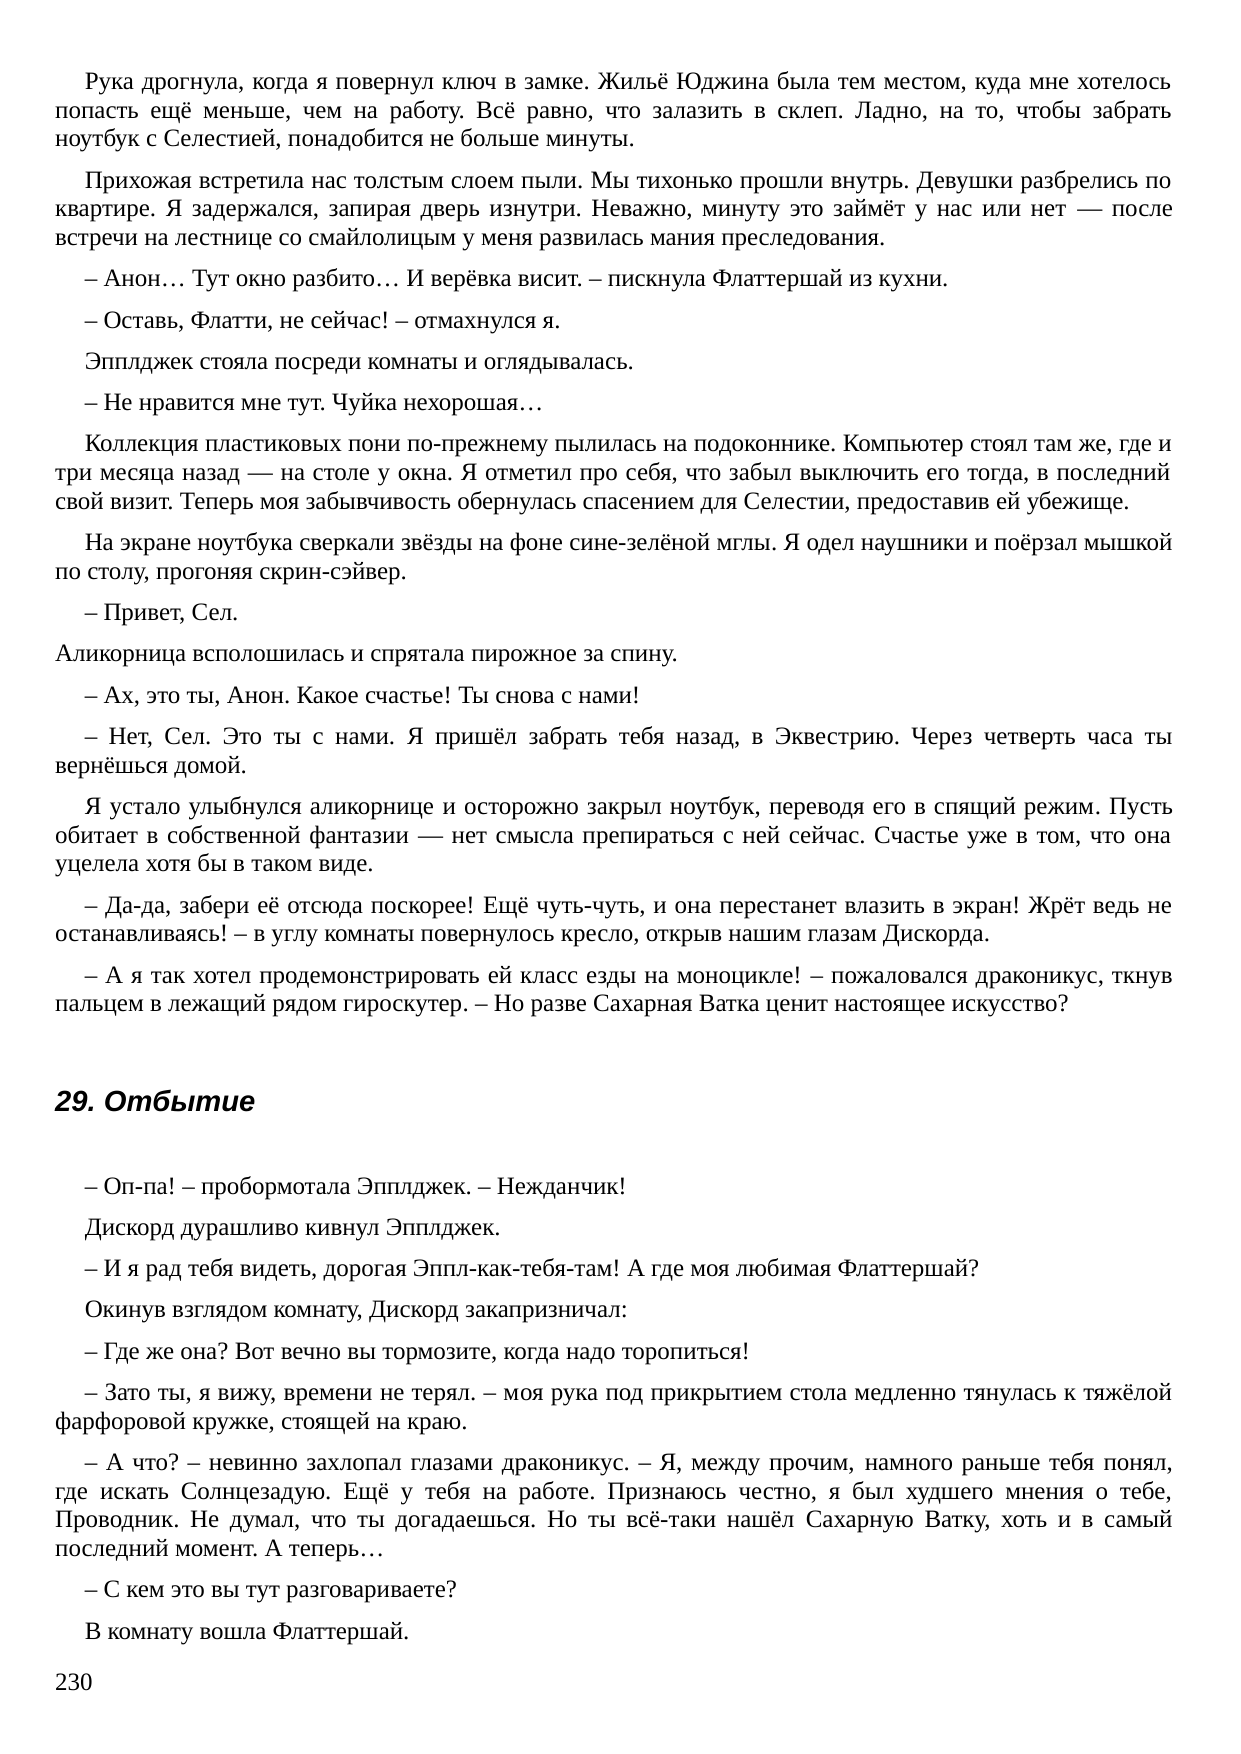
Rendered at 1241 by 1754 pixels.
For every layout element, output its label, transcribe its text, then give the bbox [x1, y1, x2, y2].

text Окинув взглядом комнату, Дискорд закапризничал: [55, 1294, 1173, 1323]
text – Да-да, забери её отсюда поскорее! Ещё чуть-чуть, и она перестанет влазить в экран! Жрёт ведь не останавливаясь! – в углу комнаты повернулось кресло, открыв нашим глазам Дискорда. [55, 890, 1173, 947]
text – И я рад тебя видеть, дорогая Эппл-как-тебя-там! А где моя любимая Флаттершай? [55, 1253, 1173, 1282]
text – Где же она? Вот вечно вы тормозите, когда надо торопиться! [55, 1336, 1173, 1364]
text Аликорница всполошилась и спрятала пирожное за спину. [55, 638, 1173, 667]
text – С кем это вы тут разговариваете? [55, 1574, 1173, 1603]
text – Привет, Сел. [55, 597, 1173, 626]
text На экране ноутбука сверкали звёзды на фоне сине-зелёной мглы. Я одел наушники и поёрзал мышкой по столу, прогоняя скрин-сэйвер. [55, 527, 1173, 585]
text Эпплджек стояла посреди комнаты и оглядывалась. [55, 346, 1173, 375]
text – Ах, это ты, Анон. Какое счастье! Ты снова с нами! [55, 680, 1173, 708]
text В комнату вошла Флаттершай. [55, 1616, 1173, 1644]
text – Зато ты, я вижу, времени не терял. – моя рука под прикрытием стола медленно тянулась к тяжёлой фарфоровой кружке, стоящей на краю. [55, 1377, 1173, 1434]
text Прихожая встретила нас толстым слоем пыли. Мы тихонько прошли внутрь. Девушки разбрелись по квартире. Я задержался, запирая дверь изнутри. Неважно, минуту это займёт у нас или нет — после встречи на лестнице со смайлолицым у меня развилась мания преследования. [55, 165, 1173, 251]
text – Не нравится мне тут. Чуйка нехорошая… [55, 387, 1173, 416]
subtitle 29. Отбытие [55, 1083, 1173, 1117]
text – Нет, Сел. Это ты с нами. Я пришёл забрать тебя назад, в Эквестрию. Через четверть часа ты вернёшься домой. [55, 721, 1173, 778]
text – Анон… Тут окно разбито… И верёвка висит. – пискнула Флаттершай из кухни. [55, 263, 1173, 292]
text Дискорд дурашливо кивнул Эпплджек. [55, 1212, 1173, 1241]
text – Оставь, Флатти, не сейчас! – отмахнулся я. [55, 305, 1173, 333]
text Коллекция пластиковых пони по-прежнему пылилась на подоконнике. Компьютер стоял там же, где и три месяца назад — на столе у окна. Я отметил про себя, что забыл выключить его тогда, в последний свой визит. Теперь моя забывчивость обернулась спасением для Селестии, предоставив ей убежище. [55, 428, 1173, 515]
text Я устало улыбнулся аликорнице и осторожно закрыл ноутбук, переводя его в спящий режим. Пусть обитает в собственной фантазии — нет смысла препираться с ней сейчас. Счастье уже в том, что она уцелела хотя бы в таком виде. [55, 791, 1173, 877]
text – А я так хотел продемонстрировать ей класс езды на моноцикле! – пожаловался драконикус, ткнув пальцем в лежащий рядом гироскутер. – Но разве Сахарная Ватка ценит настоящее искусство? [55, 960, 1173, 1017]
text Рука дрогнула, когда я повернул ключ в замке. Жильё Юджина была тем местом, куда мне хотелось попасть ещё меньше, чем на работу. Всё равно, что залазить в склеп. Ладно, на то, чтобы забрать ноутбук с Селестией, понадобится не больше минуты. [55, 66, 1173, 152]
text – Оп-па! – пробормотала Эпплджек. – Нежданчик! [55, 1171, 1173, 1199]
text – А что? – невинно захлопал глазами драконикус. – Я, между прочим, намного раньше тебя понял, где искать Солнцезадую. Ещё у тебя на работе. Признаюсь честно, я был худшего мнения о тебе, Проводник. Не думал, что ты догадаешься. Но ты всё-таки нашёл Сахарную Ватку, хоть и в самый последний момент. А теперь… [55, 1447, 1173, 1562]
